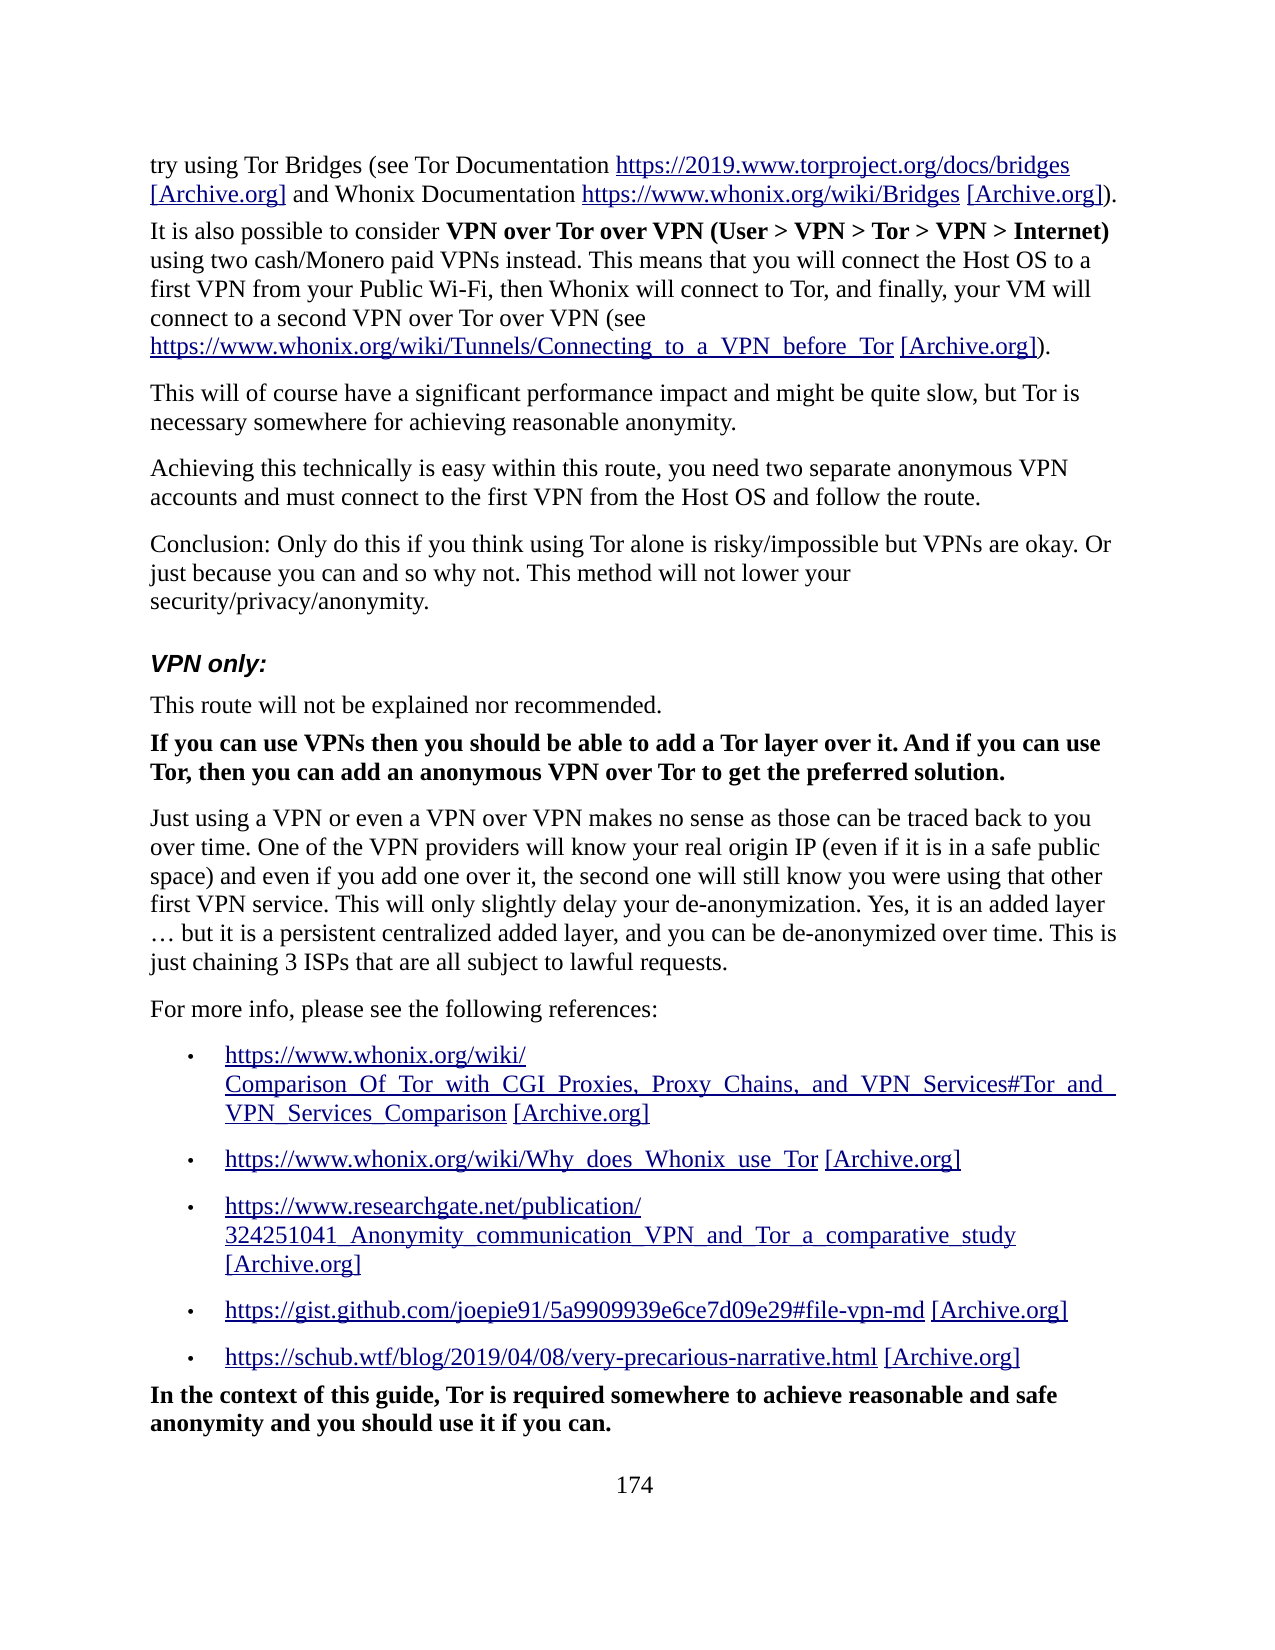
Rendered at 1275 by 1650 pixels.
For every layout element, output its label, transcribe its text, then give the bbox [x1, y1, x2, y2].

text Achieving this technically is easy within this route, you need two separate anonymous VPN accounts and must connect to the first VPN from the Host OS and follow the route. [150, 453, 1125, 511]
text In the context of this guide, Tor is required somewhere to achieve reasonable and safe anonymity and you should use it if you can. [150, 1380, 1125, 1437]
list https://schub.wtf/blog/2019/04/08/very-precarious-narrative.html [Archive.org] [187, 1342, 1125, 1371]
text This route will not be explained nor recommended. [150, 690, 1125, 719]
list https://www.whonix.org/wiki/Comparison_Of_Tor_with_CGI_Proxies,_Proxy_Chains,_and_VPN_Services#Tor_and_VPN_Services_Comparison [Archive.org] [187, 1040, 1125, 1127]
subtitle VPN only: [150, 649, 1125, 678]
list https://www.researchgate.net/publication/324251041_Anonymity_communication_VPN_and_Tor_a_comparative_study [Archive.org] [187, 1191, 1125, 1277]
text Conclusion: Only do this if you think using Tor alone is risky/impossible but VPNs are okay. Or just because you can and so why not. This method will not lower your security/privacy/anonymity. [150, 529, 1125, 615]
text If you can use VPNs then you should be able to add a Tor layer over it. And if you can use Tor, then you can add an anonymous VPN over Tor to get the preferred solution. [150, 728, 1125, 785]
text For more info, please see the following references: [150, 994, 1125, 1022]
text Just using a VPN or even a VPN over VPN makes no sense as those can be traced back to you over time. One of the VPN providers will know your real origin IP (even if it is in a safe public space) and even if you add one over it, the second one will still know you were using that other first VPN service. This will only slightly delay your de-anonymization. Yes, it is an added layer … but it is a persistent centralized added layer, and you can be de-anonymized over time. This is just chaining 3 ISPs that are all subject to lawful requests. [150, 803, 1125, 976]
list https://gist.github.com/joepie91/5a9909939e6ce7d09e29#file-vpn-md [Archive.org] [187, 1295, 1125, 1324]
list https://www.whonix.org/wiki/Why_does_Whonix_use_Tor [Archive.org] [187, 1144, 1125, 1173]
text try using Tor Bridges (see Tor Documentation https://2019.www.torproject.org/docs/bridges [Archive.org] and Whonix Documentation https://www.whonix.org/wiki/Bridges [Archive.org]). [150, 150, 1125, 207]
text It is also possible to consider VPN over Tor over VPN (User > VPN > Tor > VPN > Internet) using two cash/Monero paid VPNs instead. This means that you will connect the Host OS to a first VPN from your Public Wi-Fi, then Whonix will connect to Tor, and finally, your VM will connect to a second VPN over Tor over VPN (see https://www.whonix.org/wiki/Tunnels/Connecting_to_a_VPN_before_Tor [Archive.org]). [150, 216, 1125, 360]
text This will of course have a significant performance impact and might be quite slow, but Tor is necessary somewhere for achieving reasonable anonymity. [150, 378, 1125, 436]
